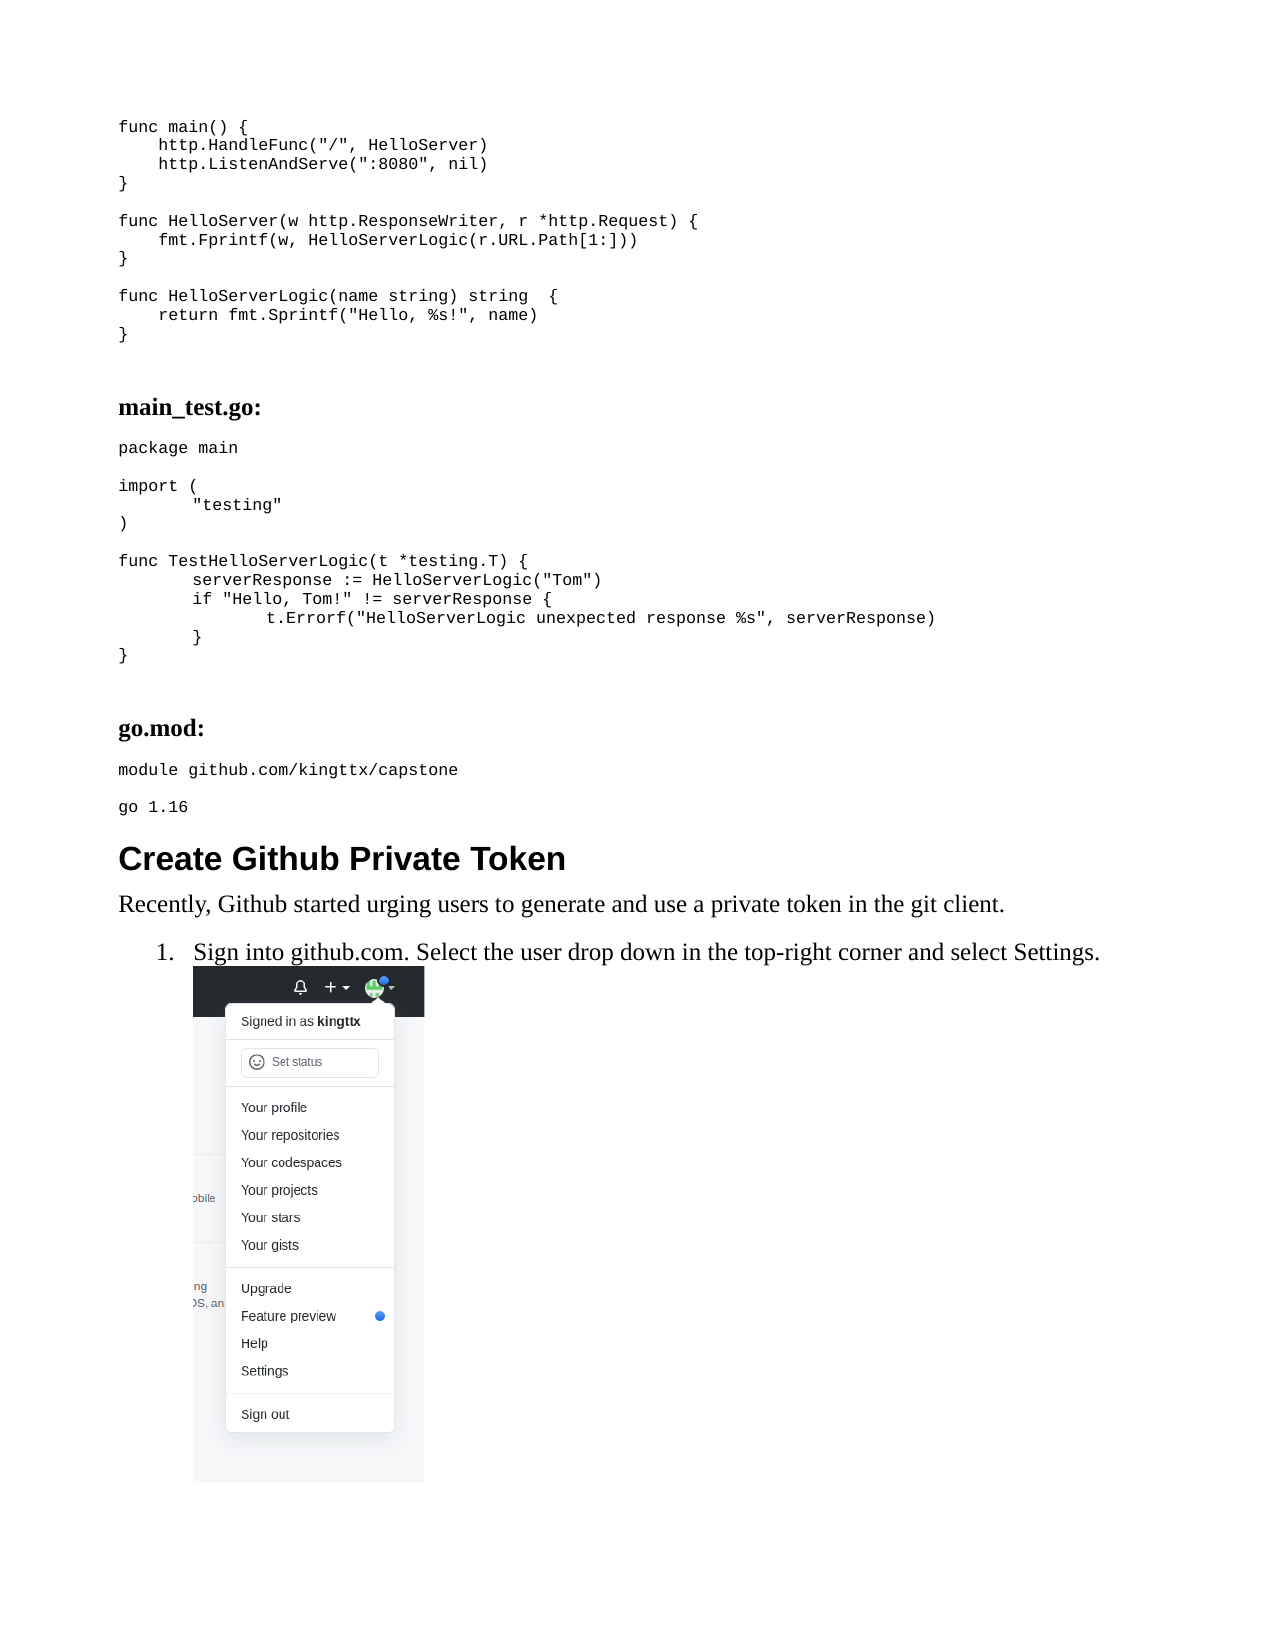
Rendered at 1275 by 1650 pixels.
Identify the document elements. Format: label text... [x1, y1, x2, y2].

text func HelloServer(w http.ResponseWriter, r *http.Request) { [118, 212, 1157, 231]
subtitle Create Github Private Token [118, 838, 1157, 877]
text go.mod: [118, 713, 1157, 742]
text main_test.go: [118, 392, 1157, 421]
text func TestHelloServerLogic(t *testing.T) { [118, 553, 1157, 572]
text http.HandleFunc("/", HelloServer) [118, 137, 1157, 156]
text } [118, 250, 1157, 269]
text serverResponse := HelloServerLogic("Tom") [118, 572, 1157, 590]
text fmt.Fprintf(w, HelloServerLogic(r.URL.Path[1:])) [118, 231, 1157, 250]
picture [193, 966, 425, 1483]
text func main() { [118, 118, 1157, 137]
text return fmt.Sprintf("Hello, %s!", name) [118, 307, 1157, 326]
text go 1.16 [118, 799, 1157, 818]
text "testing" [118, 496, 1157, 515]
text func HelloServerLogic(name string) string { [118, 288, 1157, 307]
text import ( [118, 477, 1157, 496]
text if "Hello, Tom!" != serverResponse { [118, 590, 1157, 609]
text Recently, Github started urging users to generate and use a private token in the git client. [118, 889, 1157, 918]
text } [118, 175, 1157, 193]
text } [118, 628, 1157, 647]
text http.ListenAndServe(":8080", nil) [118, 156, 1157, 175]
text ) [118, 515, 1157, 534]
list Sign into github.com. Select the user drop down in the top-right corner and select Settings. [156, 937, 1157, 1511]
text t.Errorf("HelloServerLogic unexpected response %s", serverResponse) [118, 609, 1157, 628]
text package main [118, 439, 1157, 458]
text } [118, 647, 1157, 666]
text module github.com/kingttx/capstone [118, 761, 1157, 780]
text } [118, 326, 1157, 344]
